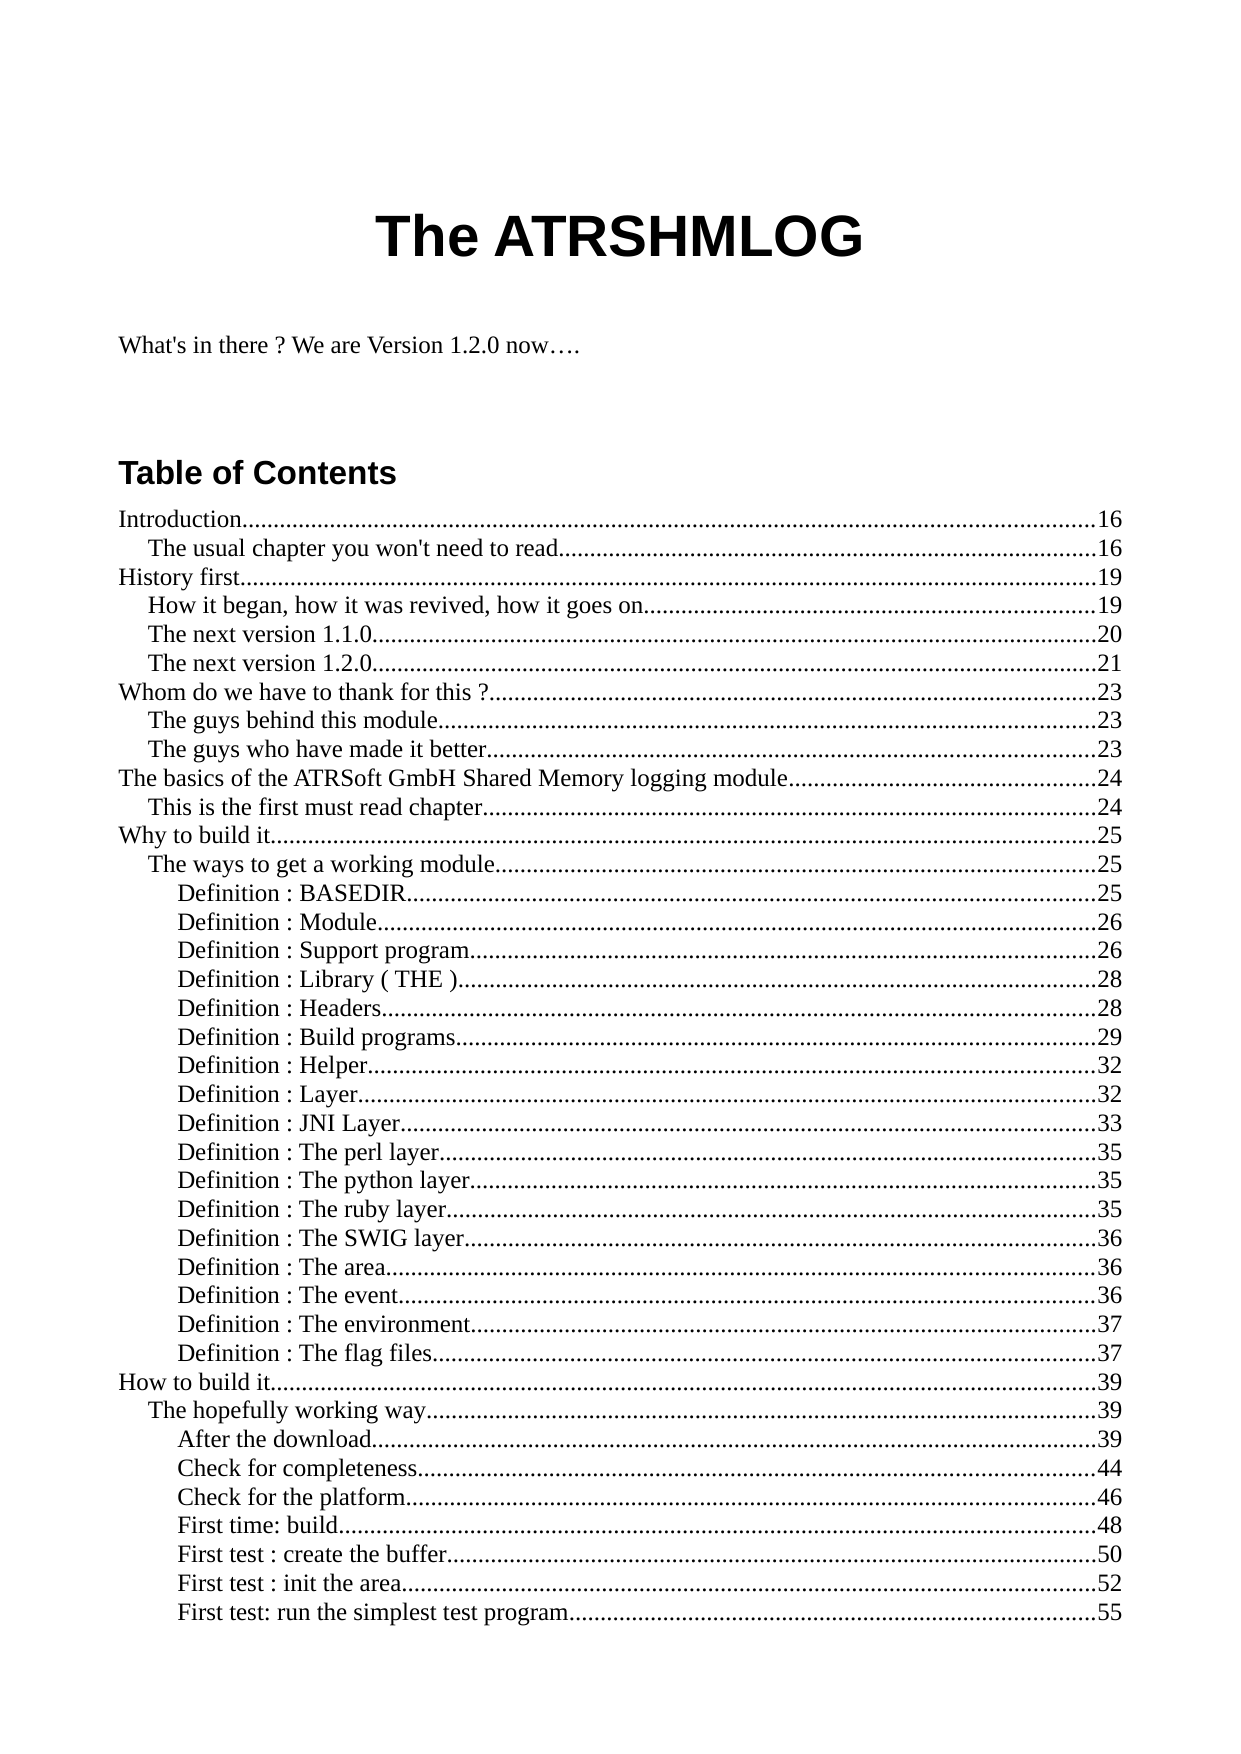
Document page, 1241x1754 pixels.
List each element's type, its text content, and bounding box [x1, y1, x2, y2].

title The ATRSHMLOG [118, 201, 1122, 268]
text The guys who have made it better 23 [148, 734, 1122, 763]
text Why to build it 25 [118, 820, 1122, 849]
text The next version 1.2.0 21 [148, 648, 1122, 677]
text Definition : Helper 32 [177, 1050, 1122, 1079]
text Definition : JNI Layer 33 [177, 1108, 1122, 1137]
text Definition : The environment 37 [177, 1309, 1122, 1338]
text First test : create the buffer 50 [177, 1539, 1122, 1568]
text Definition : The ruby layer 35 [177, 1194, 1122, 1223]
text History first 19 [118, 562, 1122, 590]
text Definition : Module 26 [177, 907, 1122, 935]
text Definition : Headers 28 [177, 993, 1122, 1022]
text Check for completeness 44 [177, 1453, 1122, 1482]
text The hopefully working way 39 [148, 1395, 1122, 1424]
text The basics of the ATRSoft GmbH Shared Memory logging module 24 [118, 763, 1122, 792]
text First test : init the area 52 [177, 1568, 1122, 1597]
text Definition : The perl layer 35 [177, 1137, 1122, 1165]
text Definition : BASEDIR 25 [177, 878, 1122, 907]
text Definition : The SWIG layer 36 [177, 1223, 1122, 1252]
text The usual chapter you won't need to read 16 [148, 533, 1122, 562]
text What's in there ? We are Version 1.2.0 now…. [118, 330, 1122, 359]
text Definition : The python layer 35 [177, 1165, 1122, 1194]
text This is the first must read chapter 24 [148, 792, 1122, 820]
text The next version 1.1.0 20 [148, 619, 1122, 648]
text Definition : The area 36 [177, 1252, 1122, 1280]
text Definition : The flag files 37 [177, 1338, 1122, 1367]
text Definition : The event 36 [177, 1280, 1122, 1309]
subtitle Table of Contents [118, 453, 1122, 492]
text How to build it 39 [118, 1367, 1122, 1395]
text Introduction 16 [118, 504, 1122, 533]
text The ways to get a working module 25 [148, 849, 1122, 878]
text After the download 39 [177, 1424, 1122, 1453]
text Definition : Build programs 29 [177, 1022, 1122, 1050]
text First time: build 48 [177, 1510, 1122, 1539]
text The guys behind this module 23 [148, 705, 1122, 734]
text Whom do we have to thank for this ? 23 [118, 677, 1122, 705]
text Definition : Library ( THE ) 28 [177, 964, 1122, 993]
text First test: run the simplest test program 55 [177, 1597, 1122, 1625]
text Definition : Layer 32 [177, 1079, 1122, 1108]
text How it began, how it was revived, how it goes on 19 [148, 590, 1122, 619]
text Check for the platform 46 [177, 1482, 1122, 1510]
text Definition : Support program 26 [177, 935, 1122, 964]
